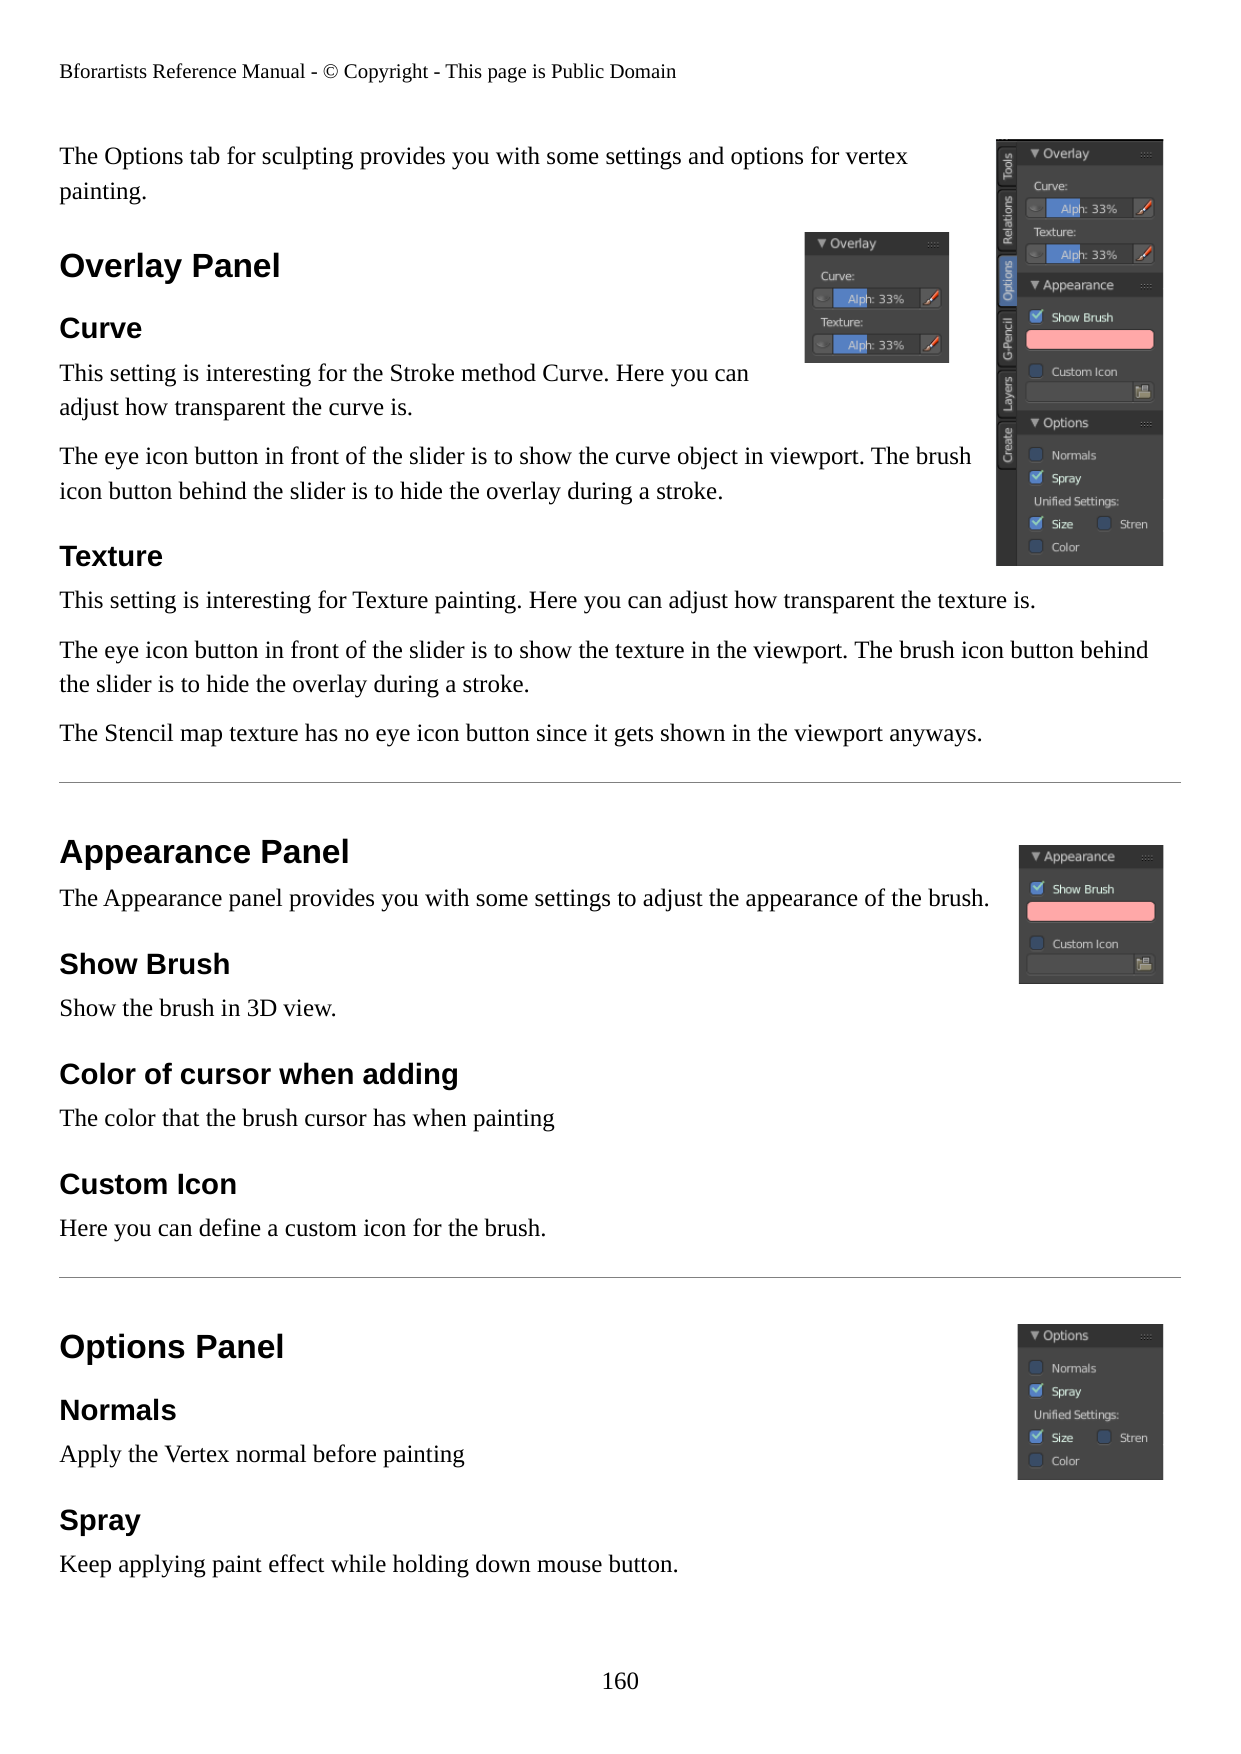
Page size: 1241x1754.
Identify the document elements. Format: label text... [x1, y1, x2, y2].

subtitle Spray [59, 1503, 1181, 1537]
picture [804, 232, 950, 363]
text The eye icon button in front of the slider is to show the texture in the viewport. The brush icon button behind the slider is to hide the overlay during a stroke. [59, 635, 1181, 698]
subtitle Custom Icon [59, 1167, 1181, 1201]
subtitle [1164, 1327, 1181, 1366]
text The Options tab for sculpting provides you with some settings and options for vertex painting. [59, 141, 995, 204]
subtitle [950, 246, 995, 284]
picture [995, 139, 1164, 566]
text The eye icon button in front of the slider is to show the curve object in viewport. The brush icon button behind the slider is to hide the overlay during a stroke. [59, 441, 995, 504]
subtitle [1164, 246, 1181, 284]
subtitle Normals [59, 1393, 1017, 1427]
text Keep applying paint effect while holding down mouse button. [59, 1549, 1181, 1578]
text This setting is interesting for Texture painting. Here you can adjust how transparent the texture is. [59, 586, 1181, 614]
subtitle [1164, 311, 1181, 345]
subtitle Appearance Panel [59, 832, 1181, 871]
subtitle [1164, 947, 1181, 981]
text Apply the Vertex normal before painting [59, 1439, 1017, 1468]
subtitle [1164, 1393, 1181, 1427]
subtitle Overlay Panel [59, 246, 804, 284]
text The color that the brush cursor has when painting [59, 1103, 1181, 1132]
subtitle Texture [59, 539, 1181, 573]
subtitle Options Panel [59, 1327, 1017, 1366]
text Here you can define a custom icon for the brush. [59, 1213, 1181, 1242]
subtitle [950, 311, 995, 345]
subtitle Color of cursor when adding [59, 1057, 1181, 1091]
subtitle Show Brush [59, 947, 1018, 981]
text This setting is interesting for the Stroke method Curve. Here you can adjust how transparent the curve is. [59, 358, 995, 421]
text Show the brush in 3D view. [59, 993, 1181, 1022]
picture [1018, 845, 1164, 984]
subtitle Curve [59, 311, 804, 345]
text The Appearance panel provides you with some settings to adjust the appearance of the brush. [59, 883, 1018, 912]
text The Stencil map texture has no eye icon button since it gets shown in the viewport anyways. [59, 718, 1181, 747]
picture [1017, 1324, 1164, 1480]
